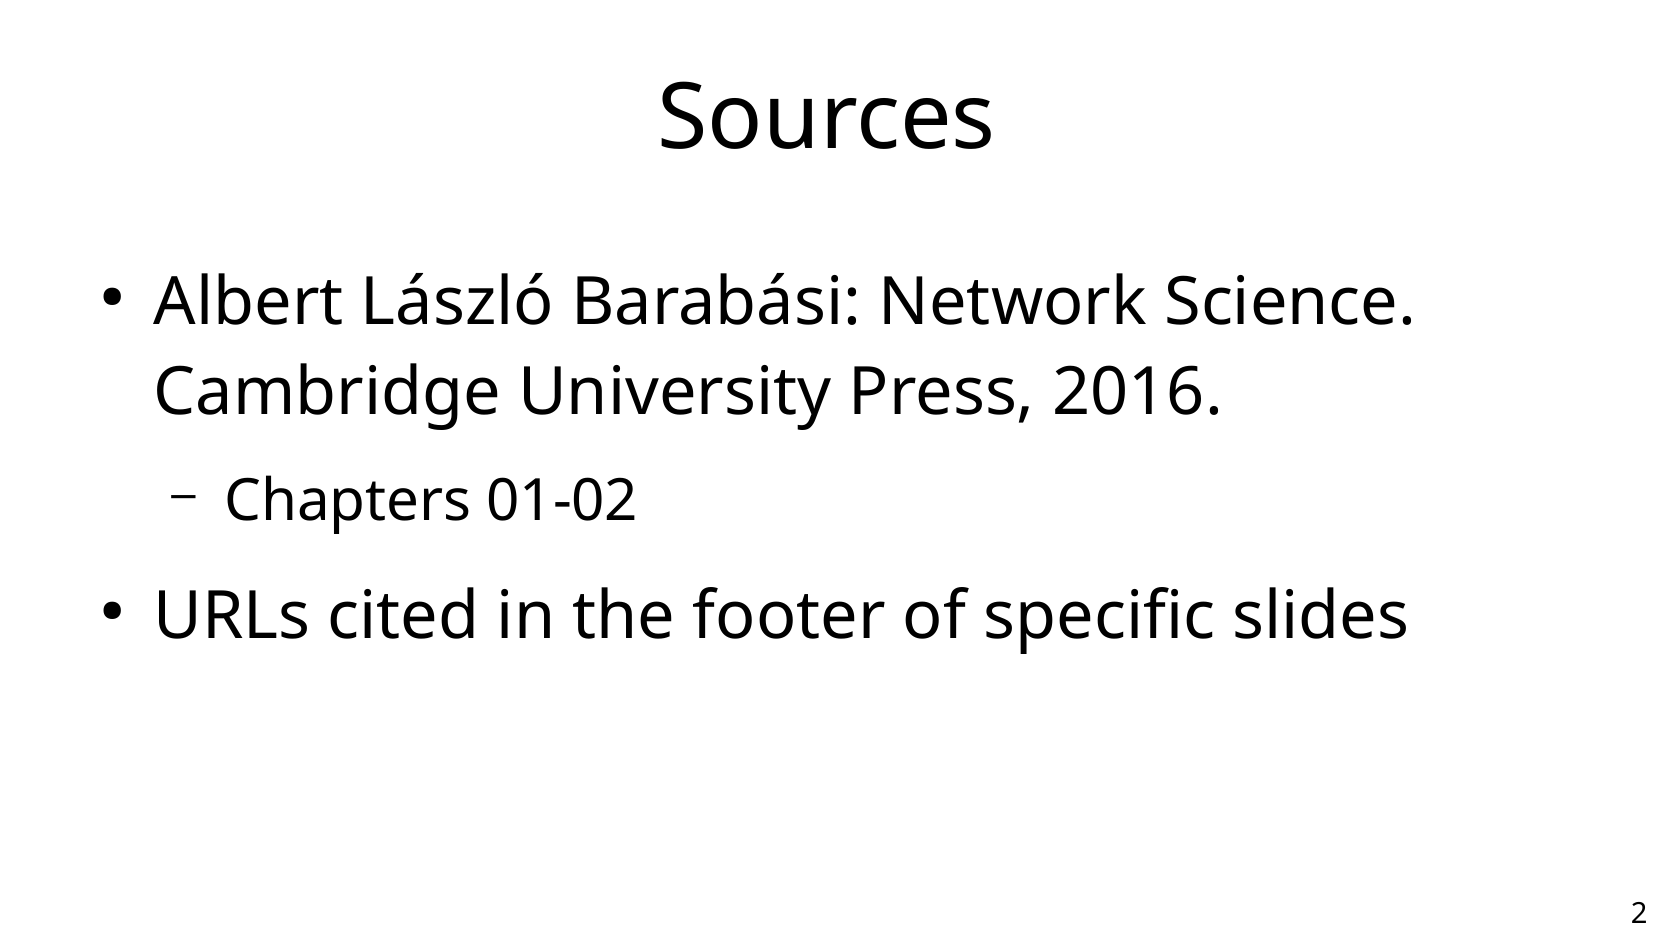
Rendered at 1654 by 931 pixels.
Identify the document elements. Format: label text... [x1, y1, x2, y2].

title Sources [82, 1, 1571, 226]
list Albert László Barabási: Network Science. Cambridge University Press, 2016. Chapters 01-02 URLs cited in the footer of specific slides [82, 253, 1571, 793]
